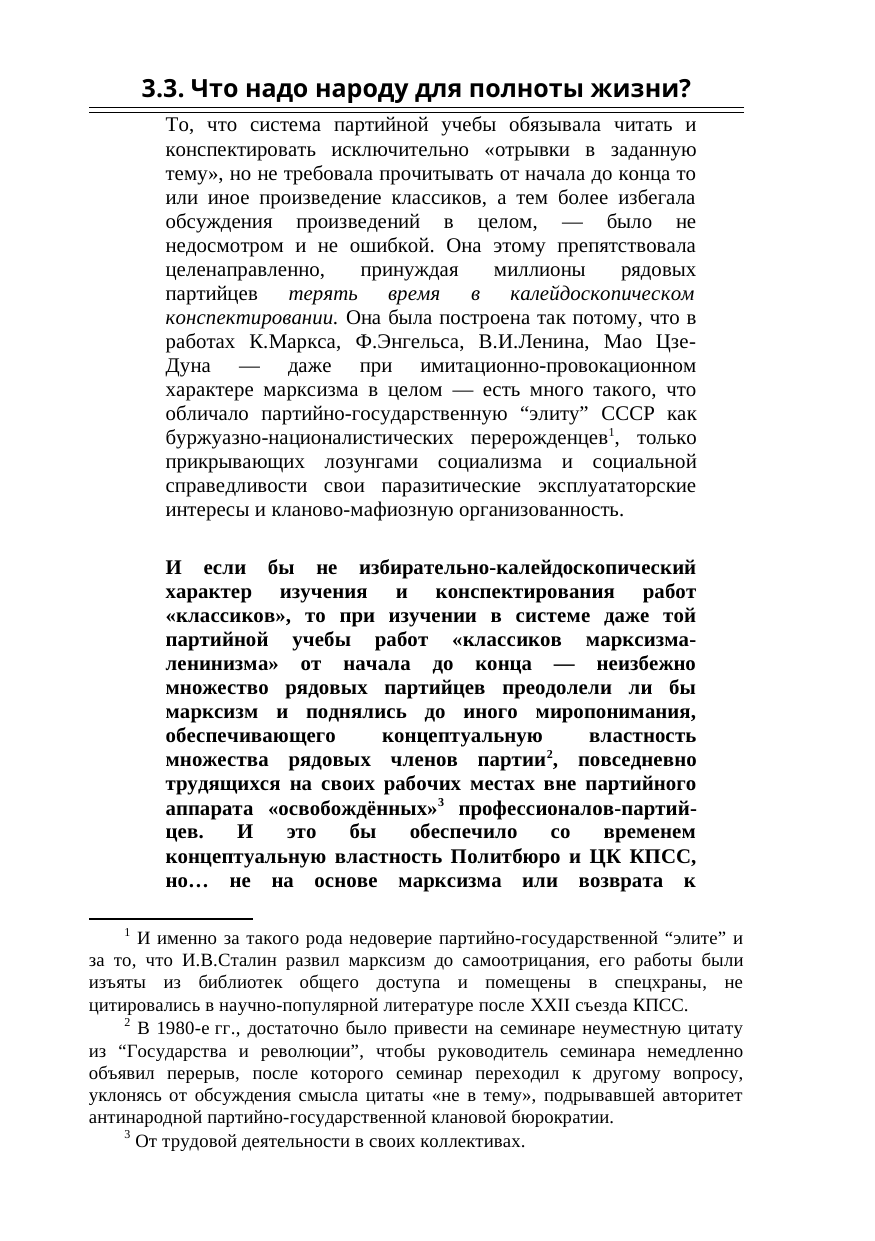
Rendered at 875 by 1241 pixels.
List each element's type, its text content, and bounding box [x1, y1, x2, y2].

list То, что система партийной учебы обязывала читать и конспектировать исключительно «отрывки в заданную тему», но не требовала прочитывать от начала до конца то или иное произведение классиков, а тем более избегала обсуждения произведений в целом, — было не недосмотром и не ошибкой. Она этому препятствовала целенаправленно, принуждая миллионы рядовых партийцев терять время в калейдоскопическом конспектировании. Она была построена так потому, что в работах К.Маркса, Ф.Энгельса, В.И.Ленина, Мао Цзе-Дуна — даже при имитационно-провокационном характере марксизма в целом — есть много такого, что обличало партийно-государ­ст­венную “элиту” СССР как буржуазно-националисти­ческих перерожденцев, только прикрывающих лозунгами социализма и социальной справедливости свои паразитические эксплуататорские интересы и кланово-мафиозную организованность. [136, 113, 697, 521]
list И если бы не избирательно-калейдоскопический характер изучения и конспектирования работ «классиков», то при изучении в системе даже той партийной учебы работ «классиков марксизма-ленинизма» от начала до конца — неизбежно множество рядовых партийцев преодолели ли бы марксизм и поднялись до иного миропонимания, обеспечивающего концептуальную властность множества рядовых членов партии, повседневно трудящихся на своих рабочих местах вне партийного аппарата «освобождённых» профессионалов-партий­цев. И это бы обеспечило со временем концептуальную властность Политбюро и ЦК КПСС, но… не на основе марксизма или возврата к [136, 555, 697, 892]
list В 1980‑е гг., достаточно было привести на семинаре неуместную цитату из “Государства и революции”, чтобы руководитель семинара немедленно объявил перерыв, после которого семинар переходил к другому вопросу, уклонясь от обсуждения смысла цитаты «не в тему», подрывавшей авторитет антинародной партийно-государственной клановой бюрократии. [89, 1015, 744, 1127]
list И именно за такого рода недоверие партийно-государственной “элите” и за то, что И.В.Сталин развил марксизм до самоотрицания, его работы были изъяты из библиотек общего доступа и помещены в спецхраны, не цитировались в научно-популярной литературе после XXII съезда КПСС. [89, 925, 744, 1015]
list От трудовой деятельности в своих коллективах. [89, 1127, 744, 1152]
